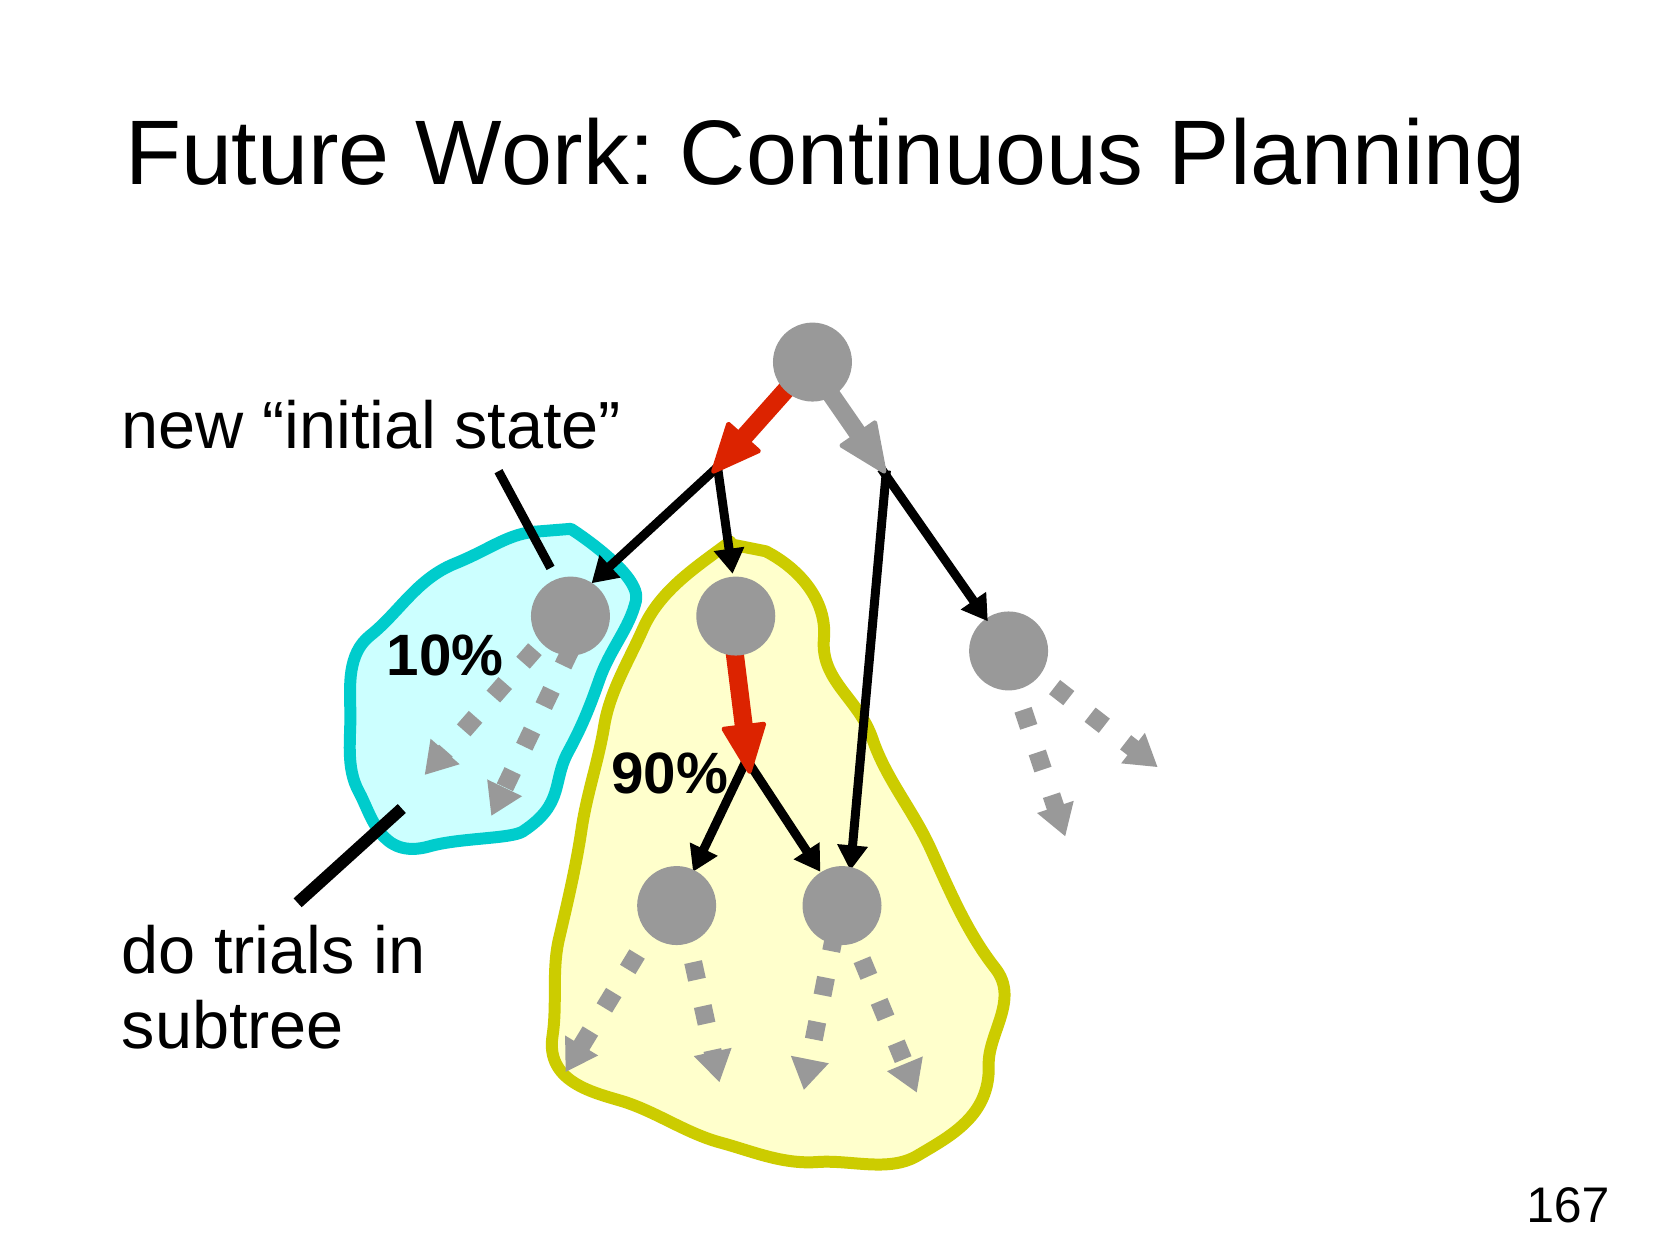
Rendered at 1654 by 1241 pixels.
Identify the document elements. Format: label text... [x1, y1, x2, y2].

text_box 10% [371, 615, 519, 695]
text_box [772, 322, 852, 402]
text_box do trials in subtree [107, 905, 442, 1071]
title Future Work: Continuous Planning [82, 49, 1571, 257]
text_box 90% [596, 733, 743, 814]
text_box new “initial state” [107, 380, 639, 470]
text_box [551, 547, 1005, 1165]
text_box [349, 528, 637, 849]
text_box [969, 611, 1049, 691]
